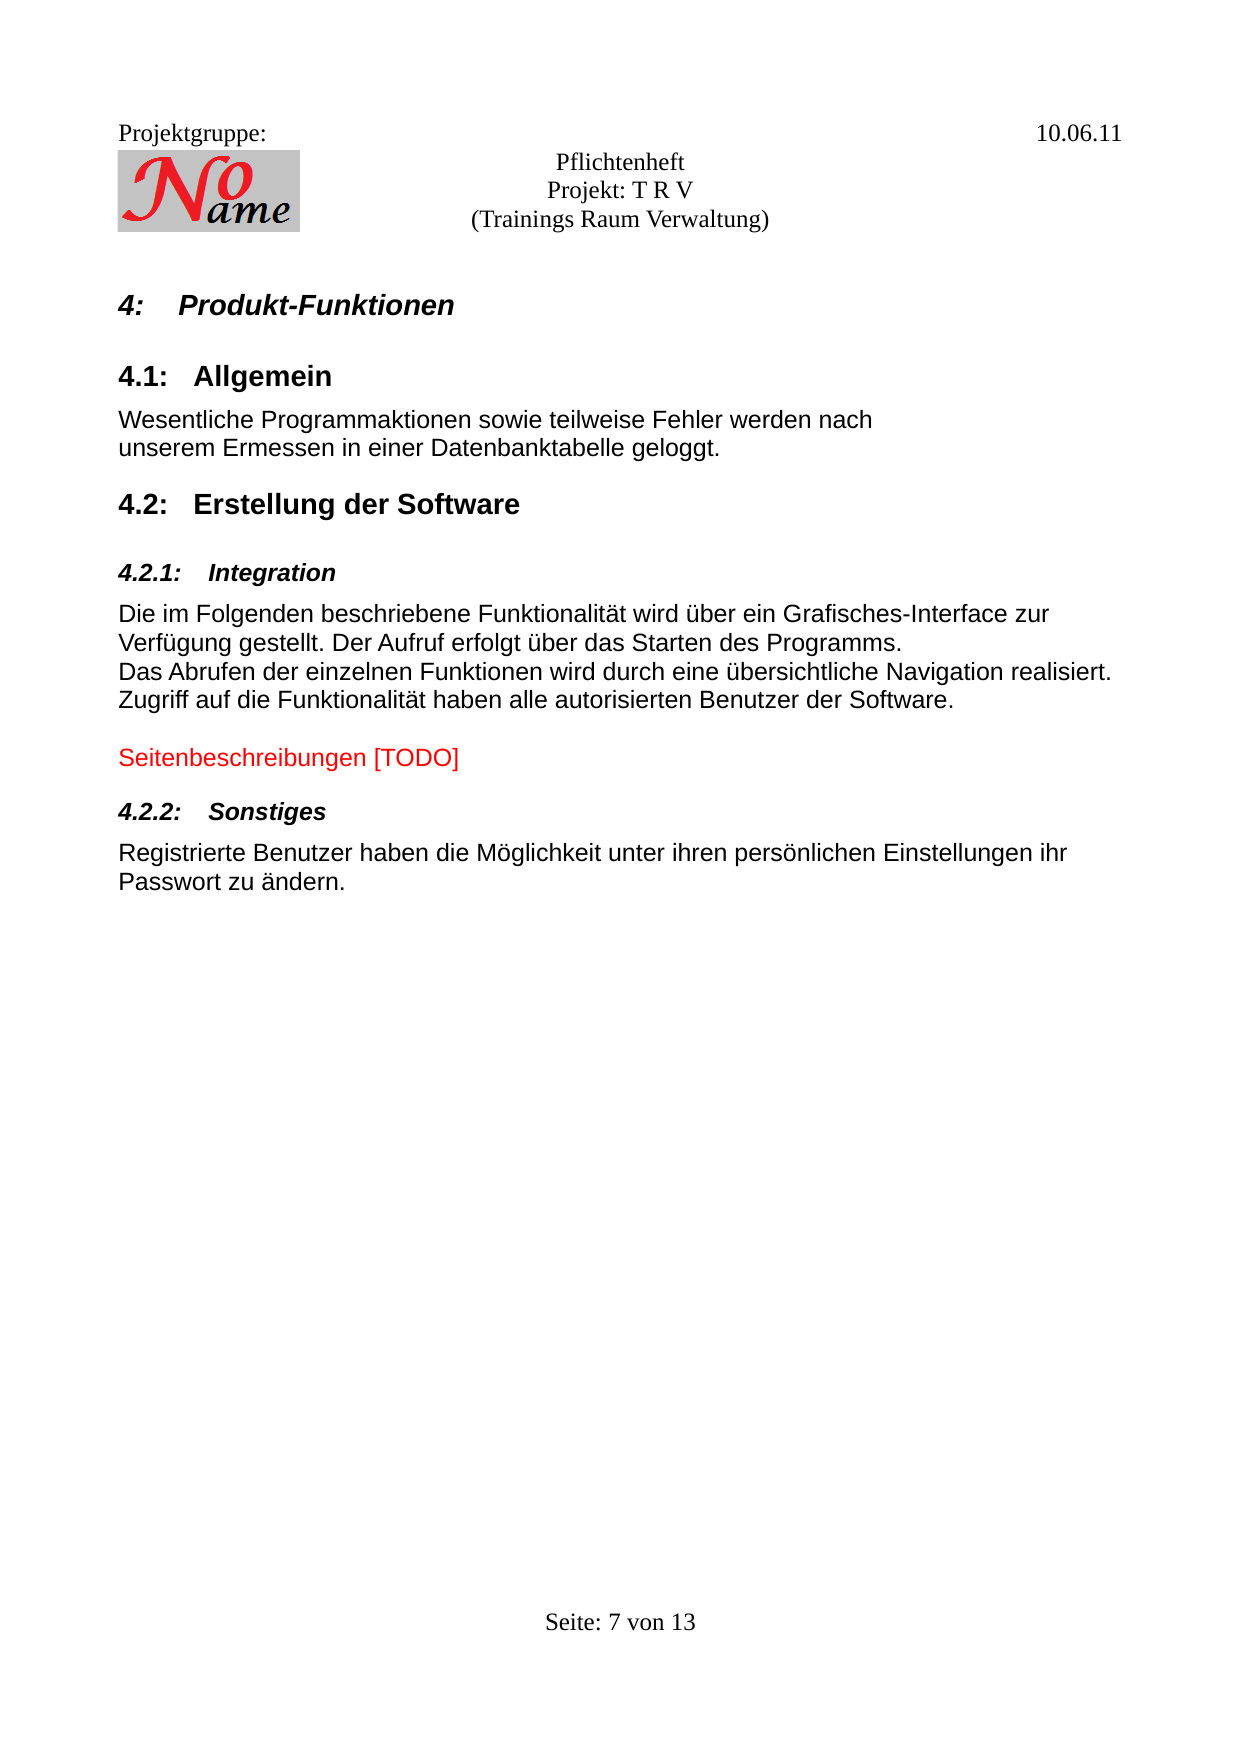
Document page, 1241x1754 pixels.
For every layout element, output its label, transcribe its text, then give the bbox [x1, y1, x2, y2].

text Die im Folgenden beschriebene Funktionalität wird über ein Grafisches-Interface zur Verfügung gestellt. Der Aufruf erfolgt über das Starten des Programms. [118, 599, 1122, 657]
subtitle Produkt-Funktionen [118, 288, 1122, 321]
subtitle Erstellung der Software [118, 487, 1122, 521]
text Seitenbeschreibungen [TODO] [118, 743, 1122, 772]
text Registrierte Benutzer haben die Möglichkeit unter ihren persönlichen Einstellungen ihr Passwort zu ändern. [118, 838, 1122, 895]
text Zugriff auf die Funktionalität haben alle autorisierten Benutzer der Software. [118, 686, 1122, 714]
subtitle Allgemein [118, 359, 1122, 392]
text Wesentliche Programmaktionen sowie teilweise Fehler werden nach [118, 405, 1122, 433]
subtitle Sonstiges [118, 797, 1122, 825]
text unserem Ermessen in einer Datenbanktabelle geloggt. [118, 433, 1122, 462]
text Das Abrufen der einzelnen Funktionen wird durch eine übersichtliche Navigation realisiert. [118, 657, 1122, 686]
subtitle Integration [118, 558, 1122, 587]
